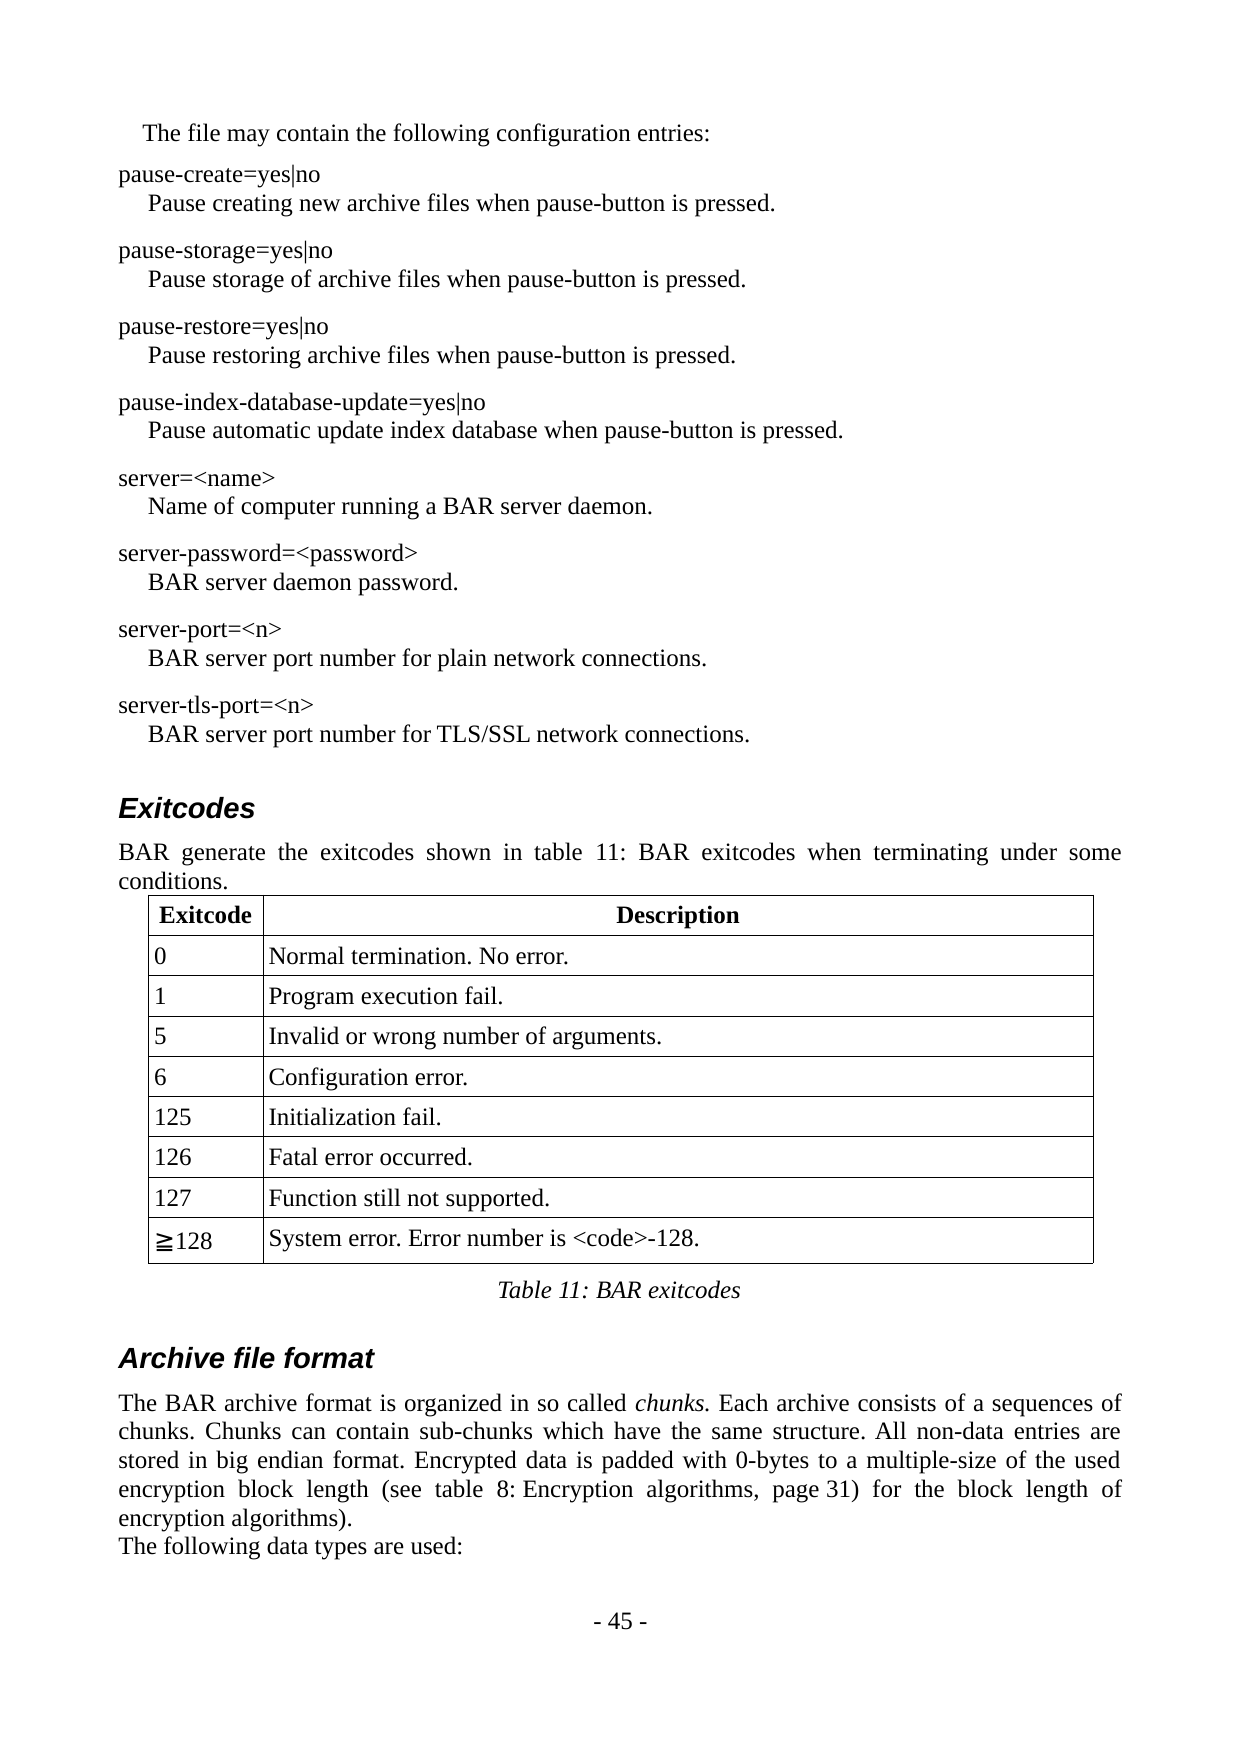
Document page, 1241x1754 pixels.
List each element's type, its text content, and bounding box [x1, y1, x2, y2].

table_cell Initialization fail. [264, 1097, 1093, 1136]
table_cell 1 [149, 976, 263, 1016]
text The file may contain the following configuration entries: [118, 118, 1122, 147]
text Name of computer running a BAR server daemon. [148, 491, 1122, 520]
title pause-index-database-update=yes|no [118, 387, 1122, 416]
table_cell Program execution fail. [264, 976, 1093, 1016]
subtitle Exitcodes [118, 791, 1122, 824]
text Pause storage of archive files when pause-button is pressed. [148, 264, 1122, 293]
text BAR server port number for plain network connections. [148, 643, 1122, 672]
title server-tls-port=<n> [118, 690, 1122, 719]
table_cell 125 [149, 1097, 263, 1136]
text The following data types are used: [118, 1531, 1122, 1560]
text The BAR archive format is organized in so called chunks. Each archive consists of a sequences of chunks. Chunks can contain sub-chunks which have the same structure. All non-data entries are stored in big endian format. Encrypted data is padded with 0-bytes to a multiple-size of the used encryption block length (see table 8: Encryption algorithms, page 31) for the block length of encryption algorithms). [118, 1388, 1122, 1531]
text Table 11: BAR exitcodes [118, 1275, 1122, 1304]
table_cell ≧128 [149, 1218, 263, 1263]
text Pause restoring archive files when pause-button is pressed. [148, 340, 1122, 368]
title pause-create=yes|no [118, 159, 1122, 188]
title server=<name> [118, 463, 1122, 491]
text BAR server port number for TLS/SSL network connections. [148, 719, 1122, 748]
title pause-storage=yes|no [118, 235, 1122, 264]
table_cell Fatal error occurred. [264, 1137, 1093, 1177]
table_header Exitcode [149, 896, 263, 935]
table_header Description [264, 896, 1093, 935]
table_cell 5 [149, 1017, 263, 1056]
text BAR server daemon password. [148, 567, 1122, 596]
text Pause automatic update index database when pause-button is pressed. [148, 416, 1122, 444]
table_cell 6 [149, 1057, 263, 1096]
table_cell System error. Error number is <code>-128. [264, 1218, 1093, 1263]
table_cell Function still not supported. [264, 1178, 1093, 1217]
table_cell Configuration error. [264, 1057, 1093, 1096]
table_cell Normal termination. No error. [264, 936, 1093, 975]
subtitle Archive file format [118, 1342, 1122, 1375]
text Pause creating new archive files when pause-button is pressed. [148, 188, 1122, 217]
title server-password=<password> [118, 538, 1122, 567]
title pause-restore=yes|no [118, 311, 1122, 340]
table_cell Invalid or wrong number of arguments. [264, 1017, 1093, 1056]
text BAR generate the exitcodes shown in table 11: BAR exitcodes when terminating under some conditions. [118, 837, 1122, 894]
table_cell 127 [149, 1178, 263, 1217]
table_cell 126 [149, 1137, 263, 1177]
title server-port=<n> [118, 614, 1122, 643]
table_cell 0 [149, 936, 263, 975]
